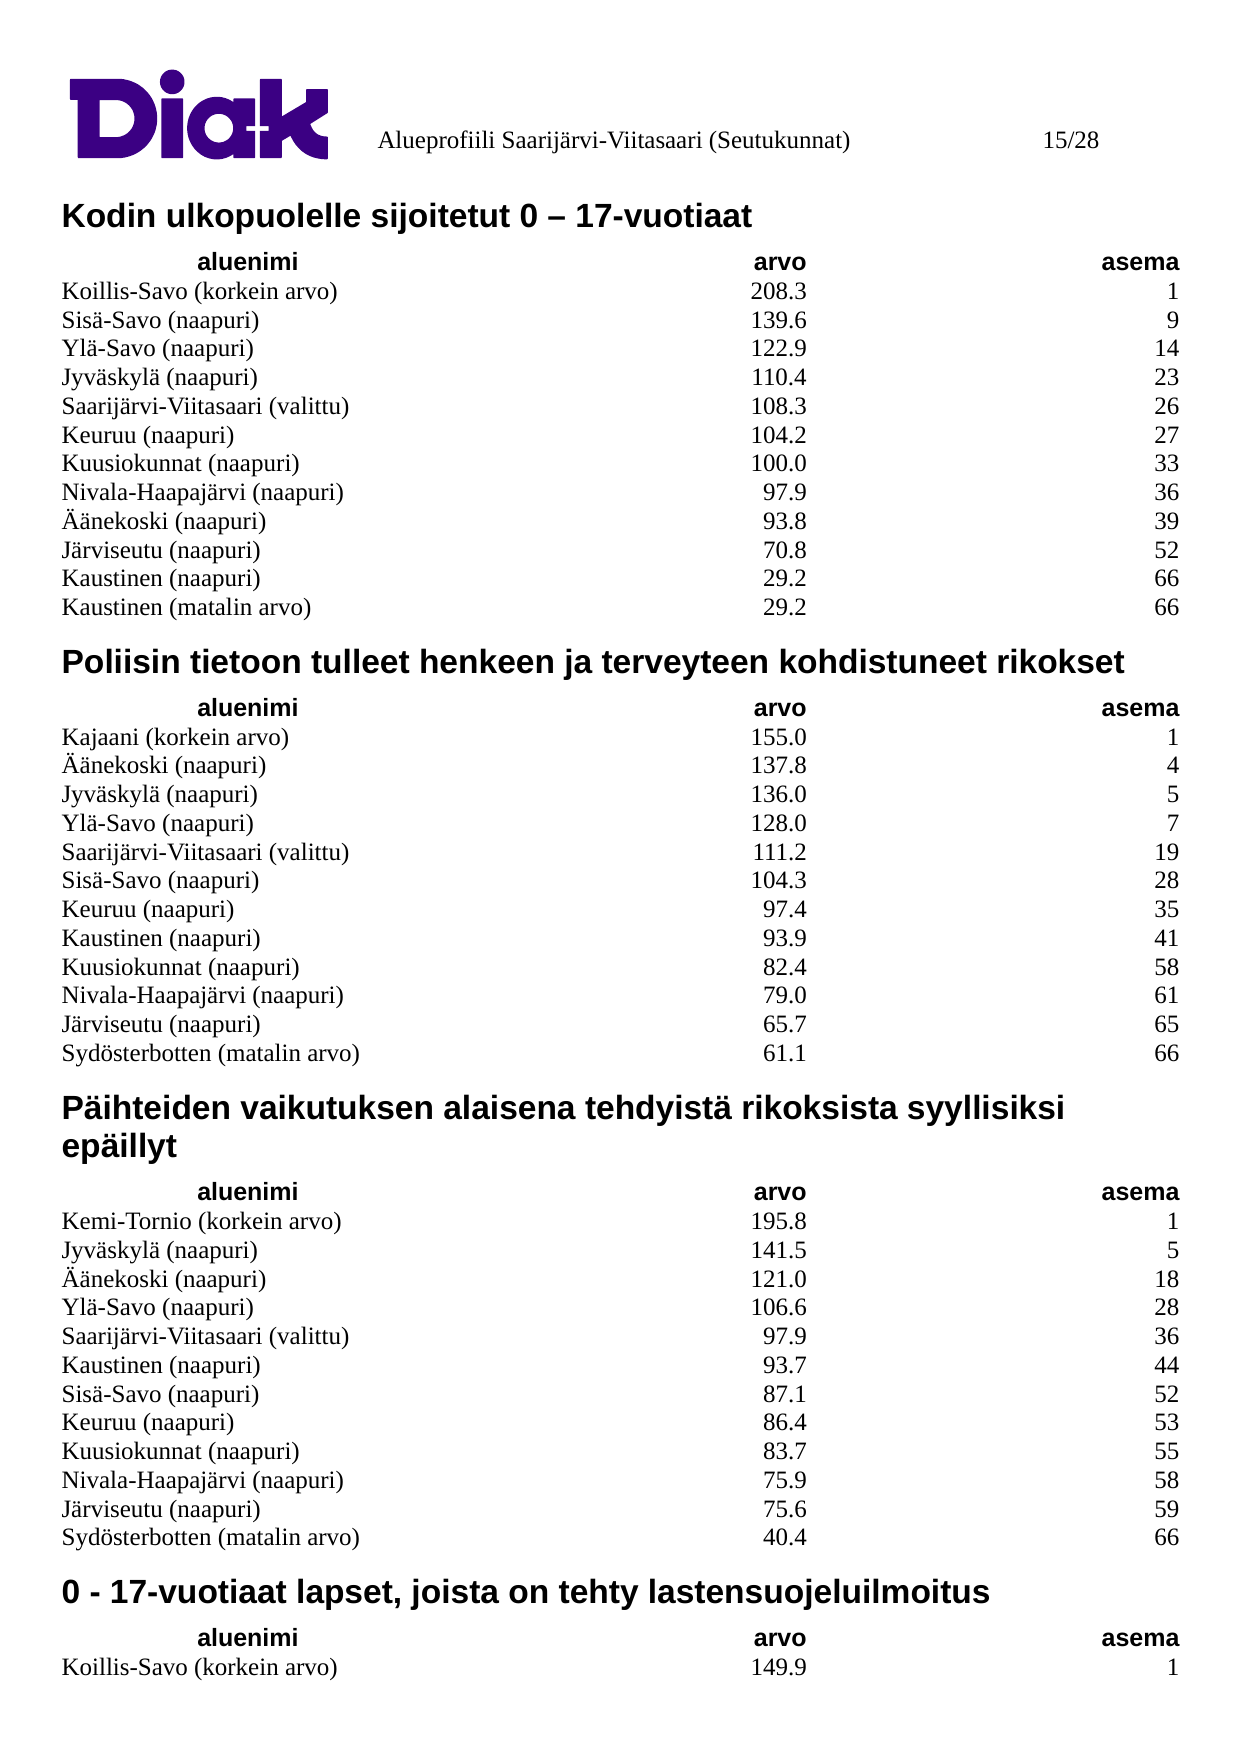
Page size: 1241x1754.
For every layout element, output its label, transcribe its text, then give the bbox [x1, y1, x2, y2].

table_cell 66 [806, 564, 1179, 592]
table_cell 75.9 [434, 1465, 806, 1494]
table_cell 55 [806, 1436, 1179, 1465]
table_cell Saarijärvi-Viitasaari (valittu) [61, 837, 434, 866]
table_cell Keuruu (naapuri) [61, 420, 434, 448]
table_cell 128.0 [434, 808, 806, 837]
table_cell 14 [806, 334, 1179, 362]
table_cell 58 [806, 952, 1179, 981]
table_cell 70.8 [434, 535, 806, 563]
table_cell 41 [806, 923, 1179, 952]
table_cell 39 [806, 506, 1179, 535]
table_cell Kuusiokunnat (naapuri) [61, 449, 434, 477]
table_header arvo [434, 693, 806, 722]
table_cell 7 [806, 808, 1179, 837]
table_cell 149.9 [434, 1652, 806, 1681]
table_cell Nivala-Haapajärvi (naapuri) [61, 981, 434, 1009]
table_cell 29.2 [434, 564, 806, 592]
table_cell 59 [806, 1494, 1179, 1522]
table_cell Kuusiokunnat (naapuri) [61, 1436, 434, 1465]
table_cell 1 [806, 276, 1179, 305]
table_cell 5 [806, 779, 1179, 808]
table_cell 29.2 [434, 592, 806, 621]
table_cell Jyväskylä (naapuri) [61, 1235, 434, 1264]
table_cell Äänekoski (naapuri) [61, 1264, 434, 1292]
table_cell 61 [806, 981, 1179, 1009]
table_cell 58 [806, 1465, 1179, 1494]
table_header aluenimi [61, 693, 434, 722]
table_cell 36 [806, 1321, 1179, 1350]
subtitle Päihteiden vaikutuksen alaisena tehdyistä rikoksista syyllisiksi epäillyt [61, 1088, 1179, 1165]
table_cell 87.1 [434, 1379, 806, 1407]
table_cell 93.9 [434, 923, 806, 952]
table_cell Nivala-Haapajärvi (naapuri) [61, 1465, 434, 1494]
table_header aluenimi [61, 247, 434, 276]
table_header aluenimi [61, 1178, 434, 1206]
table_cell 106.6 [434, 1293, 806, 1321]
table_cell 137.8 [434, 751, 806, 779]
table_cell 53 [806, 1408, 1179, 1436]
table_cell Sydösterbotten (matalin arvo) [61, 1038, 434, 1067]
table_header asema [806, 247, 1179, 276]
table_cell 100.0 [434, 449, 806, 477]
table_cell 75.6 [434, 1494, 806, 1522]
table_cell 79.0 [434, 981, 806, 1009]
table_cell Keuruu (naapuri) [61, 1408, 434, 1436]
table_cell 66 [806, 1038, 1179, 1067]
table_cell Nivala-Haapajärvi (naapuri) [61, 477, 434, 506]
table_cell 65.7 [434, 1009, 806, 1038]
table_cell 104.3 [434, 866, 806, 894]
table_cell 52 [806, 1379, 1179, 1407]
table_cell Kaustinen (naapuri) [61, 1350, 434, 1379]
table_cell Koillis-Savo (korkein arvo) [61, 1652, 434, 1681]
table_cell 122.9 [434, 334, 806, 362]
table_cell 26 [806, 391, 1179, 420]
table_cell Sisä-Savo (naapuri) [61, 1379, 434, 1407]
table_header asema [806, 1178, 1179, 1206]
table_cell 136.0 [434, 779, 806, 808]
table_cell Saarijärvi-Viitasaari (valittu) [61, 391, 434, 420]
table_cell Kuusiokunnat (naapuri) [61, 952, 434, 981]
table_cell 4 [806, 751, 1179, 779]
table_cell Järviseutu (naapuri) [61, 1494, 434, 1522]
table_cell Järviseutu (naapuri) [61, 535, 434, 563]
table_cell Ylä-Savo (naapuri) [61, 334, 434, 362]
table_cell 1 [806, 722, 1179, 751]
table_header arvo [434, 1623, 806, 1652]
table_cell Jyväskylä (naapuri) [61, 779, 434, 808]
table_cell 5 [806, 1235, 1179, 1264]
table_cell 208.3 [434, 276, 806, 305]
table_cell 1 [806, 1652, 1179, 1681]
table_cell 61.1 [434, 1038, 806, 1067]
table_cell 195.8 [434, 1206, 806, 1235]
table_cell 66 [806, 592, 1179, 621]
table_cell 36 [806, 477, 1179, 506]
table_cell Ylä-Savo (naapuri) [61, 808, 434, 837]
table_cell Ylä-Savo (naapuri) [61, 1293, 434, 1321]
table_cell 155.0 [434, 722, 806, 751]
table_cell Jyväskylä (naapuri) [61, 362, 434, 391]
table_cell 82.4 [434, 952, 806, 981]
table_cell Äänekoski (naapuri) [61, 751, 434, 779]
table_cell 86.4 [434, 1408, 806, 1436]
table_cell 97.9 [434, 477, 806, 506]
table_header aluenimi [61, 1623, 434, 1652]
table_cell Kaustinen (matalin arvo) [61, 592, 434, 621]
table_header asema [806, 1623, 1179, 1652]
table_cell Sisä-Savo (naapuri) [61, 305, 434, 333]
table_cell 28 [806, 866, 1179, 894]
table_cell Äänekoski (naapuri) [61, 506, 434, 535]
table_cell 121.0 [434, 1264, 806, 1292]
table_cell 83.7 [434, 1436, 806, 1465]
table_cell 104.2 [434, 420, 806, 448]
subtitle Poliisin tietoon tulleet henkeen ja terveyteen kohdistuneet rikokset [61, 642, 1179, 681]
table_cell 27 [806, 420, 1179, 448]
table_cell Sisä-Savo (naapuri) [61, 866, 434, 894]
table_cell 108.3 [434, 391, 806, 420]
table_cell Kaustinen (naapuri) [61, 564, 434, 592]
table_cell Järviseutu (naapuri) [61, 1009, 434, 1038]
table_cell 141.5 [434, 1235, 806, 1264]
table_cell 23 [806, 362, 1179, 391]
table_cell 33 [806, 449, 1179, 477]
table_cell 111.2 [434, 837, 806, 866]
table_cell 19 [806, 837, 1179, 866]
table_header arvo [434, 1178, 806, 1206]
table_cell 93.8 [434, 506, 806, 535]
table_cell 1 [806, 1206, 1179, 1235]
table_cell Keuruu (naapuri) [61, 894, 434, 923]
table_header asema [806, 693, 1179, 722]
table_cell 139.6 [434, 305, 806, 333]
table_cell 40.4 [434, 1523, 806, 1551]
table_cell 28 [806, 1293, 1179, 1321]
table_cell 9 [806, 305, 1179, 333]
table_cell 97.4 [434, 894, 806, 923]
table_cell 93.7 [434, 1350, 806, 1379]
table_cell Kajaani (korkein arvo) [61, 722, 434, 751]
table_cell 52 [806, 535, 1179, 563]
table_cell Kemi-Tornio (korkein arvo) [61, 1206, 434, 1235]
subtitle 0 - 17-vuotiaat lapset, joista on tehty lastensuojeluilmoitus [61, 1572, 1179, 1611]
table_cell 65 [806, 1009, 1179, 1038]
table_cell 18 [806, 1264, 1179, 1292]
table_cell Saarijärvi-Viitasaari (valittu) [61, 1321, 434, 1350]
table_cell 35 [806, 894, 1179, 923]
subtitle Kodin ulkopuolelle sijoitetut 0 – 17-vuotiaat [61, 196, 1179, 235]
table_cell Koillis-Savo (korkein arvo) [61, 276, 434, 305]
table_cell 97.9 [434, 1321, 806, 1350]
table_cell 66 [806, 1523, 1179, 1551]
table_cell 110.4 [434, 362, 806, 391]
table_cell Kaustinen (naapuri) [61, 923, 434, 952]
table_cell Sydösterbotten (matalin arvo) [61, 1523, 434, 1551]
table_cell 44 [806, 1350, 1179, 1379]
table_header arvo [434, 247, 806, 276]
